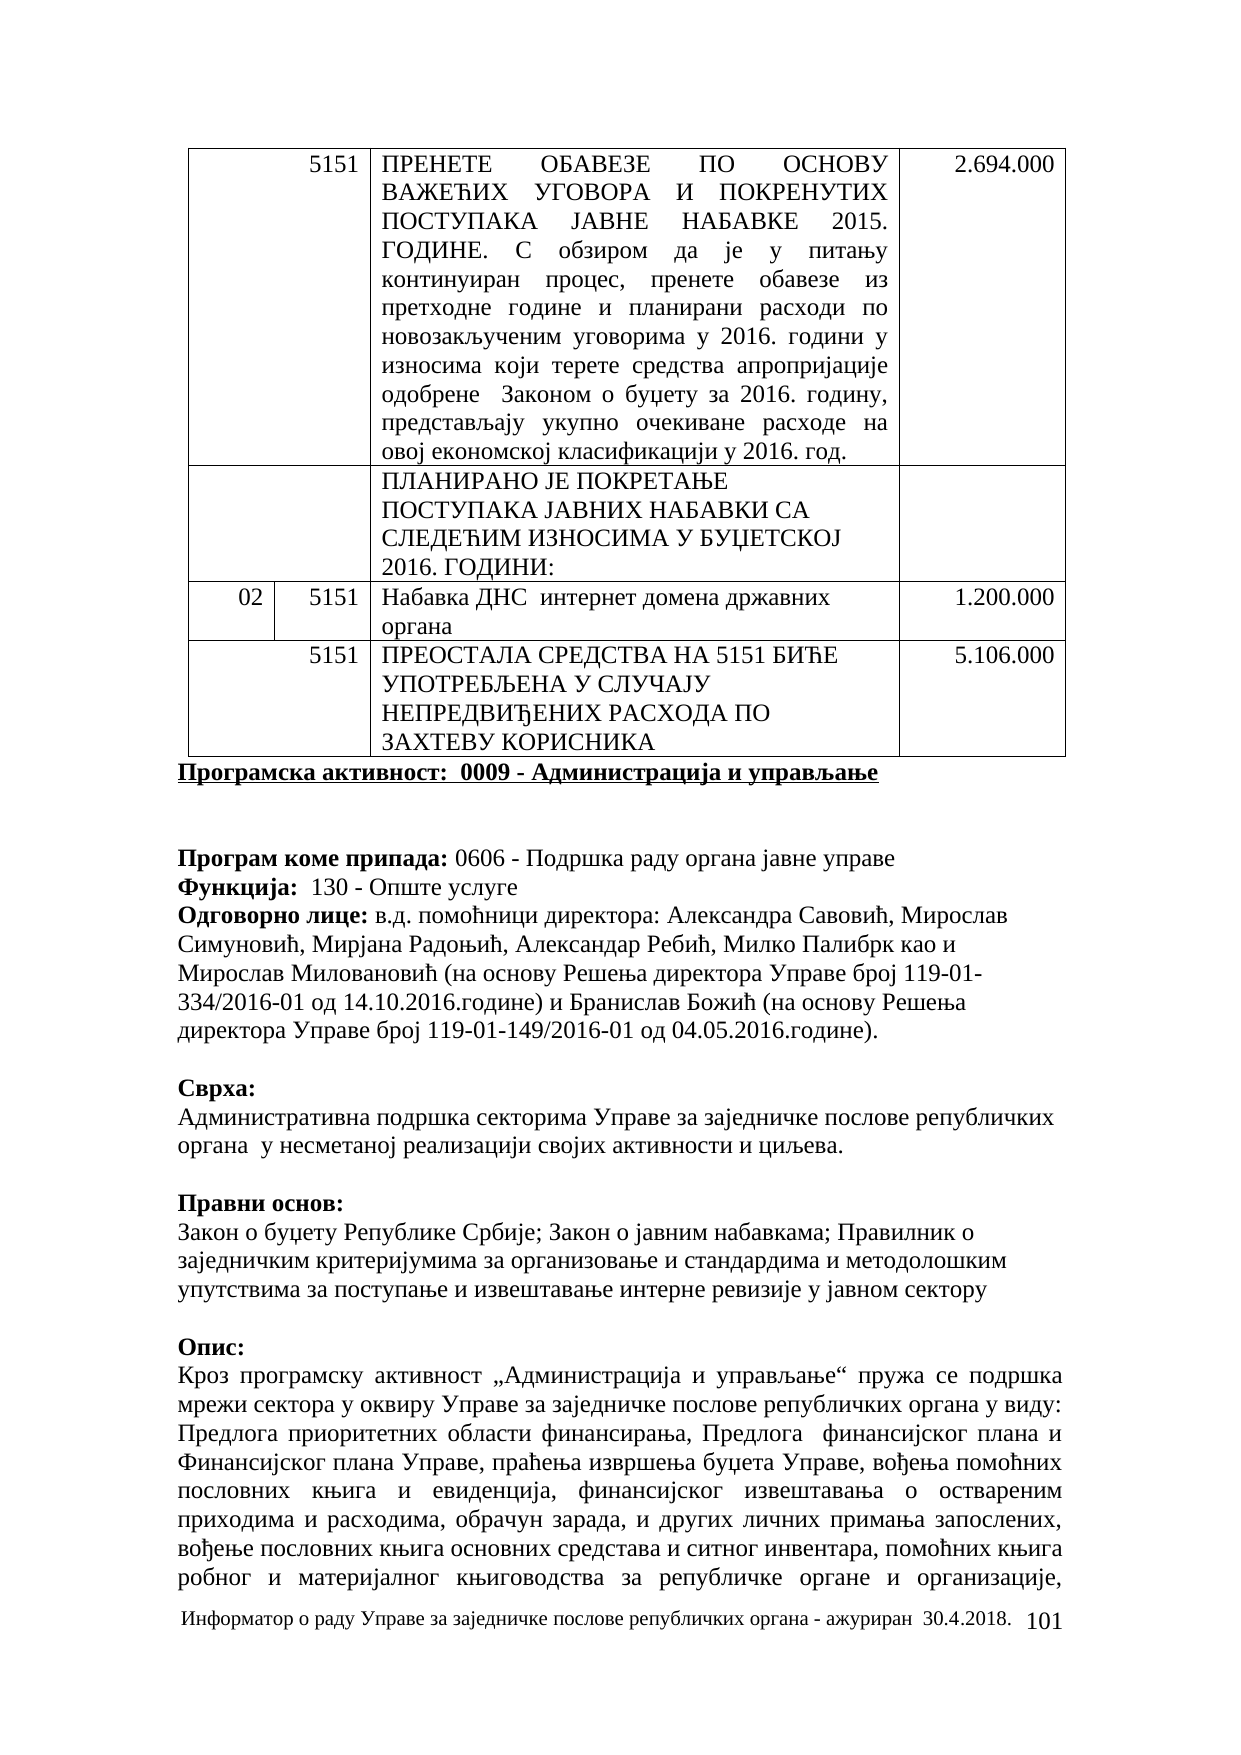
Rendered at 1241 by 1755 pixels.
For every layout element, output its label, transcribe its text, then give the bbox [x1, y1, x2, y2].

text Програм коме припада: 0606 - Подршка раду органа јавне управе Функција: 130 - Опште услуге Одговорно лице: в.д. помоћници директора: Александра Савовић, Мирослав Симуновић, Мирјана Радоњић, Александар Ребић, Милко Палибрк као и Мирослав Миловановић (на основу Решења директора Управе број 119-01-334/2016-01 од 14.10.2016.године) и Бранислав Божић (на основу Решења директора Управе број 119-01-149/2016-01 од 04.05.2016.године). [177, 814, 1063, 1044]
text Сврха: Административна подршка секторима Управе за заједничке послове републичких органа у несметаној реализацији својих активности и циљева. [177, 1073, 1063, 1159]
table_cell 5151 [275, 582, 370, 639]
table_cell 1.200.000 [900, 582, 1065, 639]
table_cell 5151 [189, 149, 370, 465]
table_cell [900, 466, 1065, 581]
text Предлога приоритетних области финансирања, Предлогa финансијског плана и Финансијског плана Управе, праћења извршења буџета Управе, вођења помоћних пословних књига и евиденција, финансијског извештавања о оствареним приходима и расходима, обрачун зарада, и других личних примања запослених, вођење пословних књига основних средстава и ситног инвентара, помоћних књига робног и материјалног књиговодства за републичке органе и организације, [177, 1418, 1063, 1590]
table_cell 2.694.000 [900, 149, 1065, 465]
table_cell Набавка ДНС интернет домена државних органа [371, 582, 899, 639]
text Програмска активност: 0009 - Администрација и управљање [177, 757, 1063, 785]
text Правни основ: Закон о буџету Републике Србије; Закон о јавним набавкама; Правилник о заједничким критеријумима за организовање и стандардима и методолошким упутствима за поступање и извештавање интерне ревизије у јавном сектору [177, 1159, 1063, 1303]
table_cell [189, 466, 370, 581]
table_cell ПРЕНЕТЕ ОБАВЕЗЕ ПО ОСНОВУ ВАЖЕЋИХ УГОВОРА И ПОКРЕНУТИХ ПОСТУПАКА ЈАВНЕ НАБАВКЕ 2015. ГОДИНЕ. С обзиром да је у питању континуиран процес, пренете обавезе из претходне године и планирани расходи по новозакљученим уговорима у 2016. години у износима који терете средства апропријације одобрене Законом о буџету за 2016. годину, представљају укупно очекиване расходе на овој економској класификацији у 2016. год. [371, 149, 899, 465]
table_cell 02 [189, 582, 274, 639]
table_cell ПРЕОСТАЛА СРЕДСТВА НА 5151 БИЋЕ УПОТРЕБЉЕНА У СЛУЧАЈУ НЕПРЕДВИЂЕНИХ РАСХОДА ПО ЗАХТЕВУ КОРИСНИКА [371, 641, 899, 756]
text Опис: Кроз програмску активност „Администрација и управљање“ пружа се подршка мрежи сектора у оквиру Управе за заједничке послове републичких органа у виду: [177, 1303, 1063, 1418]
table_cell 5151 [189, 641, 370, 756]
table_cell 5.106.000 [900, 641, 1065, 756]
table_cell ПЛАНИРАНО ЈЕ ПОКРЕТАЊЕ ПОСТУПАКА ЈАВНИХ НАБАВКИ СА СЛЕДЕЋИМ ИЗНОСИМА У БУЏЕТСКОЈ 2016. ГОДИНИ: [371, 466, 899, 581]
